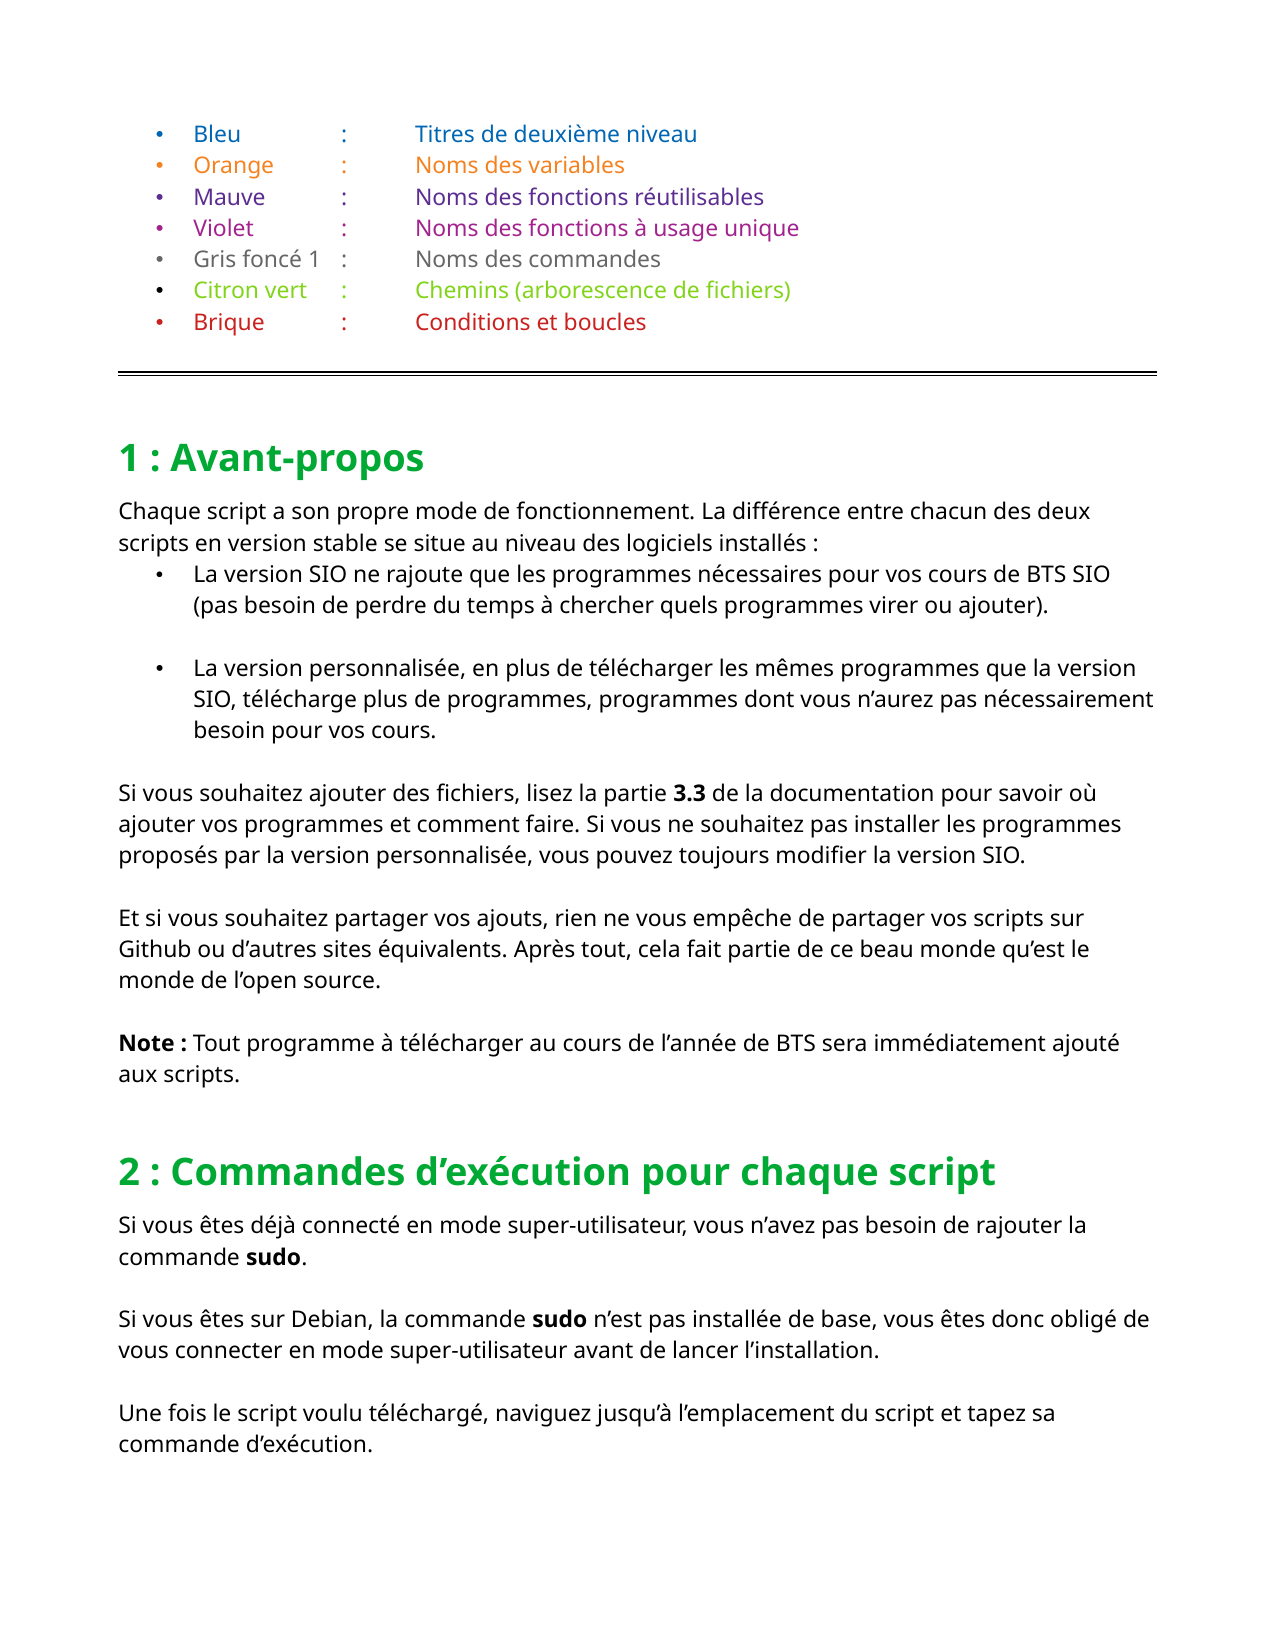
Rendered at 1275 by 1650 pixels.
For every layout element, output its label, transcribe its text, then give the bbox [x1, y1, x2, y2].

text Si vous êtes déjà connecté en mode super-utilisateur, vous n’avez pas besoin de rajouter la commande sudo. [118, 1209, 1157, 1272]
list Orange : Noms des variables [156, 149, 1157, 181]
list La version personnalisée, en plus de télécharger les mêmes programmes que la version SIO, télécharge plus de programmes, programmes dont vous n’aurez pas nécessairement besoin pour vos cours. [156, 652, 1157, 745]
list Citron vert : Chemins (arborescence de fichiers) [156, 274, 1157, 306]
subtitle 1 : Avant-propos [118, 431, 1157, 483]
list Violet : Noms des fonctions à usage unique [156, 212, 1157, 243]
text Si vous souhaitez ajouter des fichiers, lisez la partie 3.3 de la documentation pour savoir où ajouter vos programmes et comment faire. Si vous ne souhaitez pas installer les programmes proposés par la version personnalisée, vous pouvez toujours modifier la version SIO. [118, 777, 1157, 870]
subtitle 2 : Commandes d’exécution pour chaque script [118, 1145, 1157, 1197]
list Mauve : Noms des fonctions réutilisables [156, 181, 1157, 212]
text Si vous êtes sur Debian, la commande sudo n’est pas installée de base, vous êtes donc obligé de vous connecter en mode super-utilisateur avant de lancer l’installation. [118, 1303, 1157, 1366]
list La version SIO ne rajoute que les programmes nécessaires pour vos cours de BTS SIO (pas besoin de perdre du temps à chercher quels programmes virer ou ajouter). [156, 558, 1157, 620]
list Brique : Conditions et boucles [156, 306, 1157, 337]
list Gris foncé 1 : Noms des commandes [156, 243, 1157, 274]
text Et si vous souhaitez partager vos ajouts, rien ne vous empêche de partager vos scripts sur Github ou d’autres sites équivalents. Après tout, cela fait partie de ce beau monde qu’est le monde de l’open source. [118, 902, 1157, 995]
text Chaque script a son propre mode de fonctionnement. La différence entre chacun des deux scripts en version stable se situe au niveau des logiciels installés : [118, 495, 1157, 558]
list Bleu : Titres de deuxième niveau [156, 118, 1157, 149]
text Une fois le script voulu téléchargé, naviguez jusqu’à l’emplacement du script et tapez sa commande d’exécution. [118, 1397, 1157, 1459]
text Note : Tout programme à télécharger au cours de l’année de BTS sera immédiatement ajouté aux scripts. [118, 1027, 1157, 1089]
